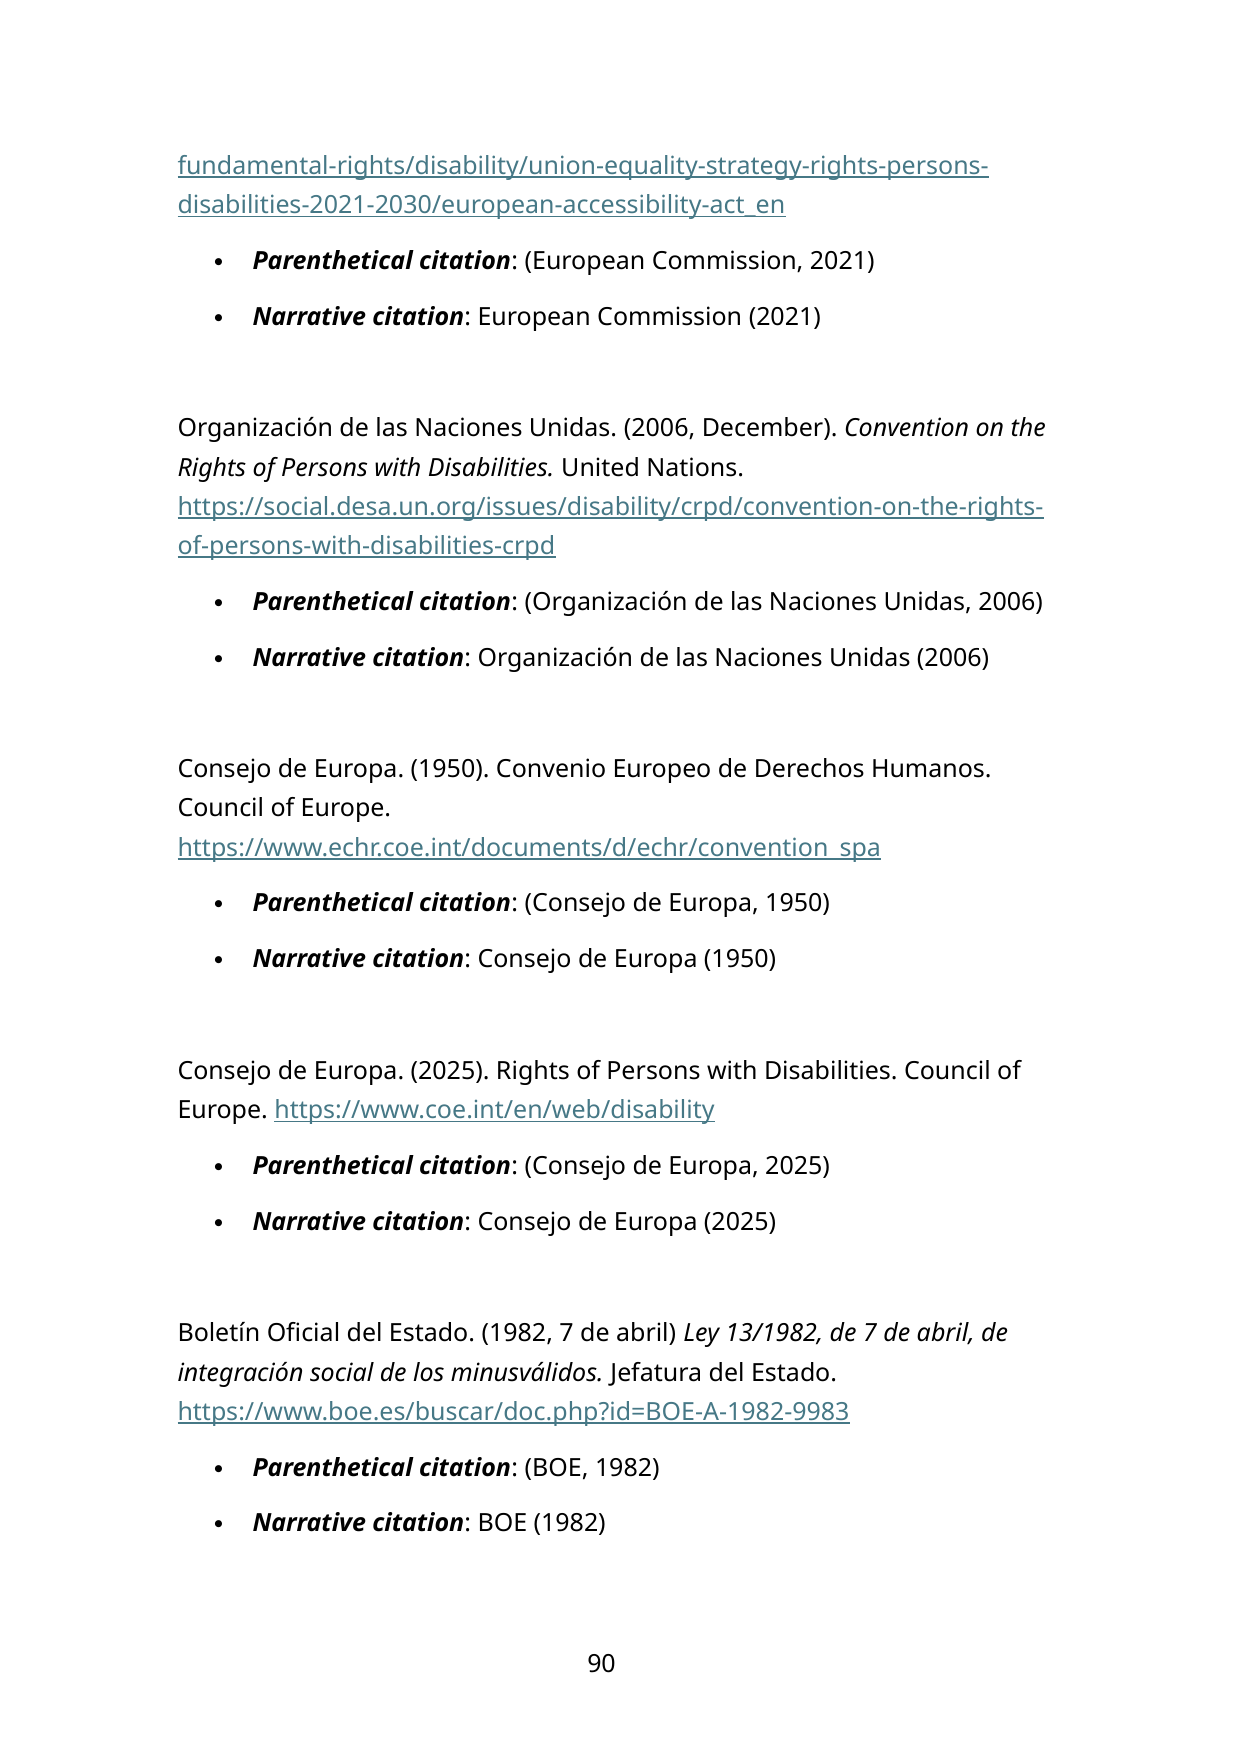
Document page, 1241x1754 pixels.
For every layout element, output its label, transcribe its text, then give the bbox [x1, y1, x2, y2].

text Consejo de Europa. (2025). Rights of Persons with Disabilities. Council of Europe. https://www.coe.int/en/web/disability [177, 1053, 1063, 1126]
list Parenthetical citation: (BOE, 1982) [215, 1449, 1063, 1483]
list Narrative citation: Consejo de Europa (2025) [215, 1203, 1063, 1237]
text Boletín Oficial del Estado. (1982, 7 de abril) Ley 13/1982, de 7 de abril, de integración social de los minusválidos. Jefatura del Estado. https://www.boe.es/buscar/doc.php?id=BOE-A-1982-9983 [177, 1315, 1063, 1427]
list Narrative citation: European Commission (2021) [215, 298, 1063, 332]
list Parenthetical citation: (Consejo de Europa, 1950) [215, 885, 1063, 919]
list Narrative citation: BOE (1982) [215, 1505, 1063, 1539]
list Narrative citation: Consejo de Europa (1950) [215, 941, 1063, 975]
list Narrative citation: Organización de las Naciones Unidas (2006) [215, 639, 1063, 673]
list Parenthetical citation: (Organización de las Naciones Unidas, 2006) [215, 583, 1063, 617]
text Organización de las Naciones Unidas. (2006, December). Convention on the Rights of Persons with Disabilities. United Nations. https://social.desa.un.org/issues/disability/crpd/convention-on-the-rights-of-persons-with-disabilities-crpd [177, 410, 1063, 562]
list Parenthetical citation: (European Commission, 2021) [215, 243, 1063, 277]
text fundamental-rights/disability/union-equality-strategy-rights-persons-disabilities-2021-2030/european-accessibility-act_en [177, 148, 1063, 221]
list Parenthetical citation: (Consejo de Europa, 2025) [215, 1148, 1063, 1182]
text Consejo de Europa. (1950). Convenio Europeo de Derechos Humanos. Council of Europe. https://www.echr.coe.int/documents/d/echr/convention_spa [177, 751, 1063, 863]
